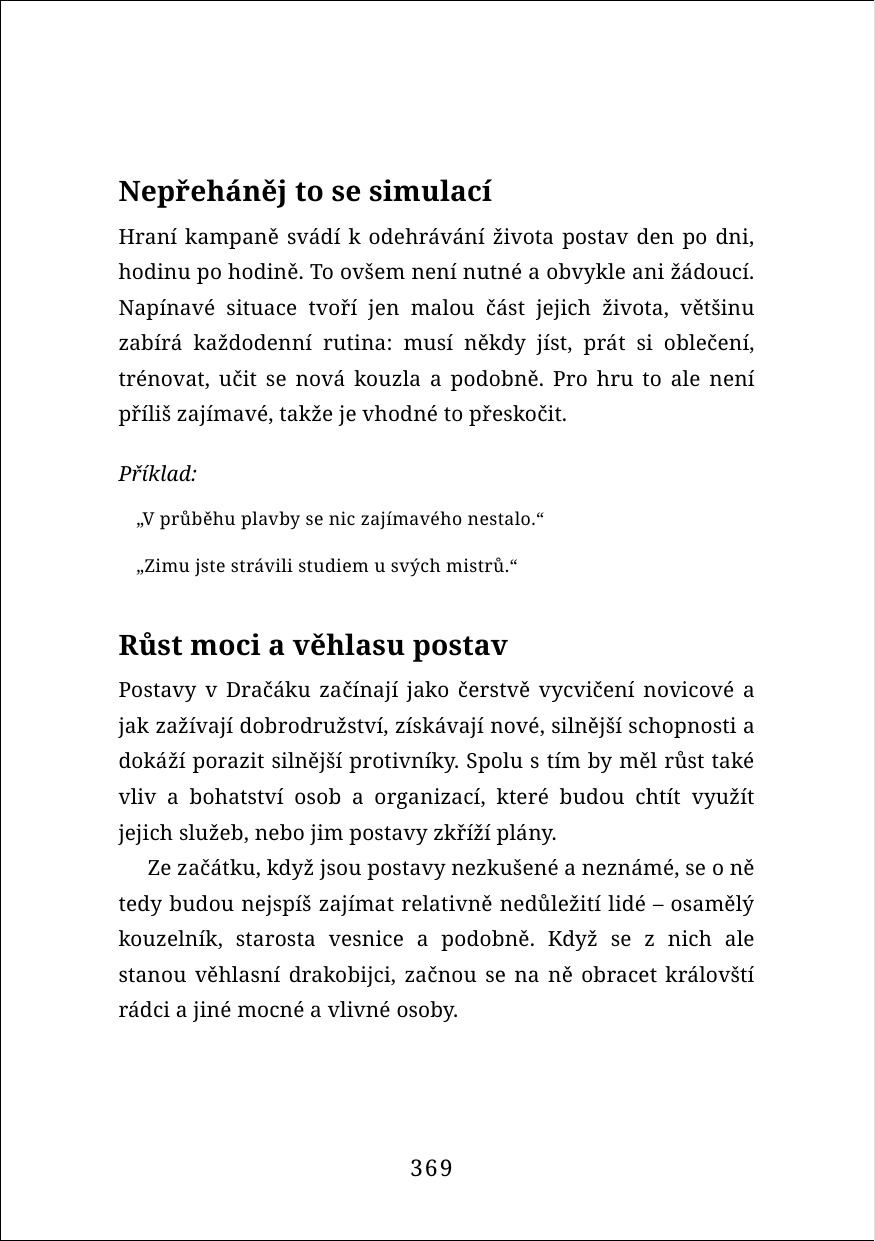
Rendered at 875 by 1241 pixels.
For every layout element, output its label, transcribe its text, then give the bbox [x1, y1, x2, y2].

subtitle Nepřeháněj to se simulací [118, 172, 756, 210]
text „Zimu jste strávili studiem u svých mistrů.“ [136, 554, 756, 578]
subtitle Růst moci a věhlasu postav [118, 625, 756, 664]
text Hraní kampaně svádí k odehrávání života postav den po dni, hodinu po hodině. To ovšem není nutné a obvykle ani žádoucí. Napínavé situace tvoří jen malou část jejich života, většinu zabírá každodenní rutina: musí někdy jíst, prát si oblečení, trénovat, učit se nová kouzla a podobně. Pro hru to ale není příliš zajímavé, takže je vhodné to přeskočit. [118, 222, 756, 428]
text „V průběhu plavby se nic zajímavého nestalo.“ [136, 506, 756, 530]
text Příklad: [118, 459, 756, 487]
text Postavy v Dračáku začínají jako čerstvě vycvičení novicové a jak zažívají dobrodružství, získávají nové, silnější schopnosti a dokáží porazit silnější protivníky. Spolu s tím by měl růst také vliv a bohatství osob a organizací, které budou chtít využít jejich služeb, nebo jim postavy zkříží plány. Ze začátku, když jsou postavy nezkušené a neznámé, se o ně tedy budou nejspíš zajímat relativně nedůležití lidé – osamělý kouzelník, starosta vesnice a podobně. Když se z nich ale stanou věhlasní drakobijci, začnou se na ně obracet královští rádci a jiné mocné a vlivné osoby. [118, 676, 756, 1024]
